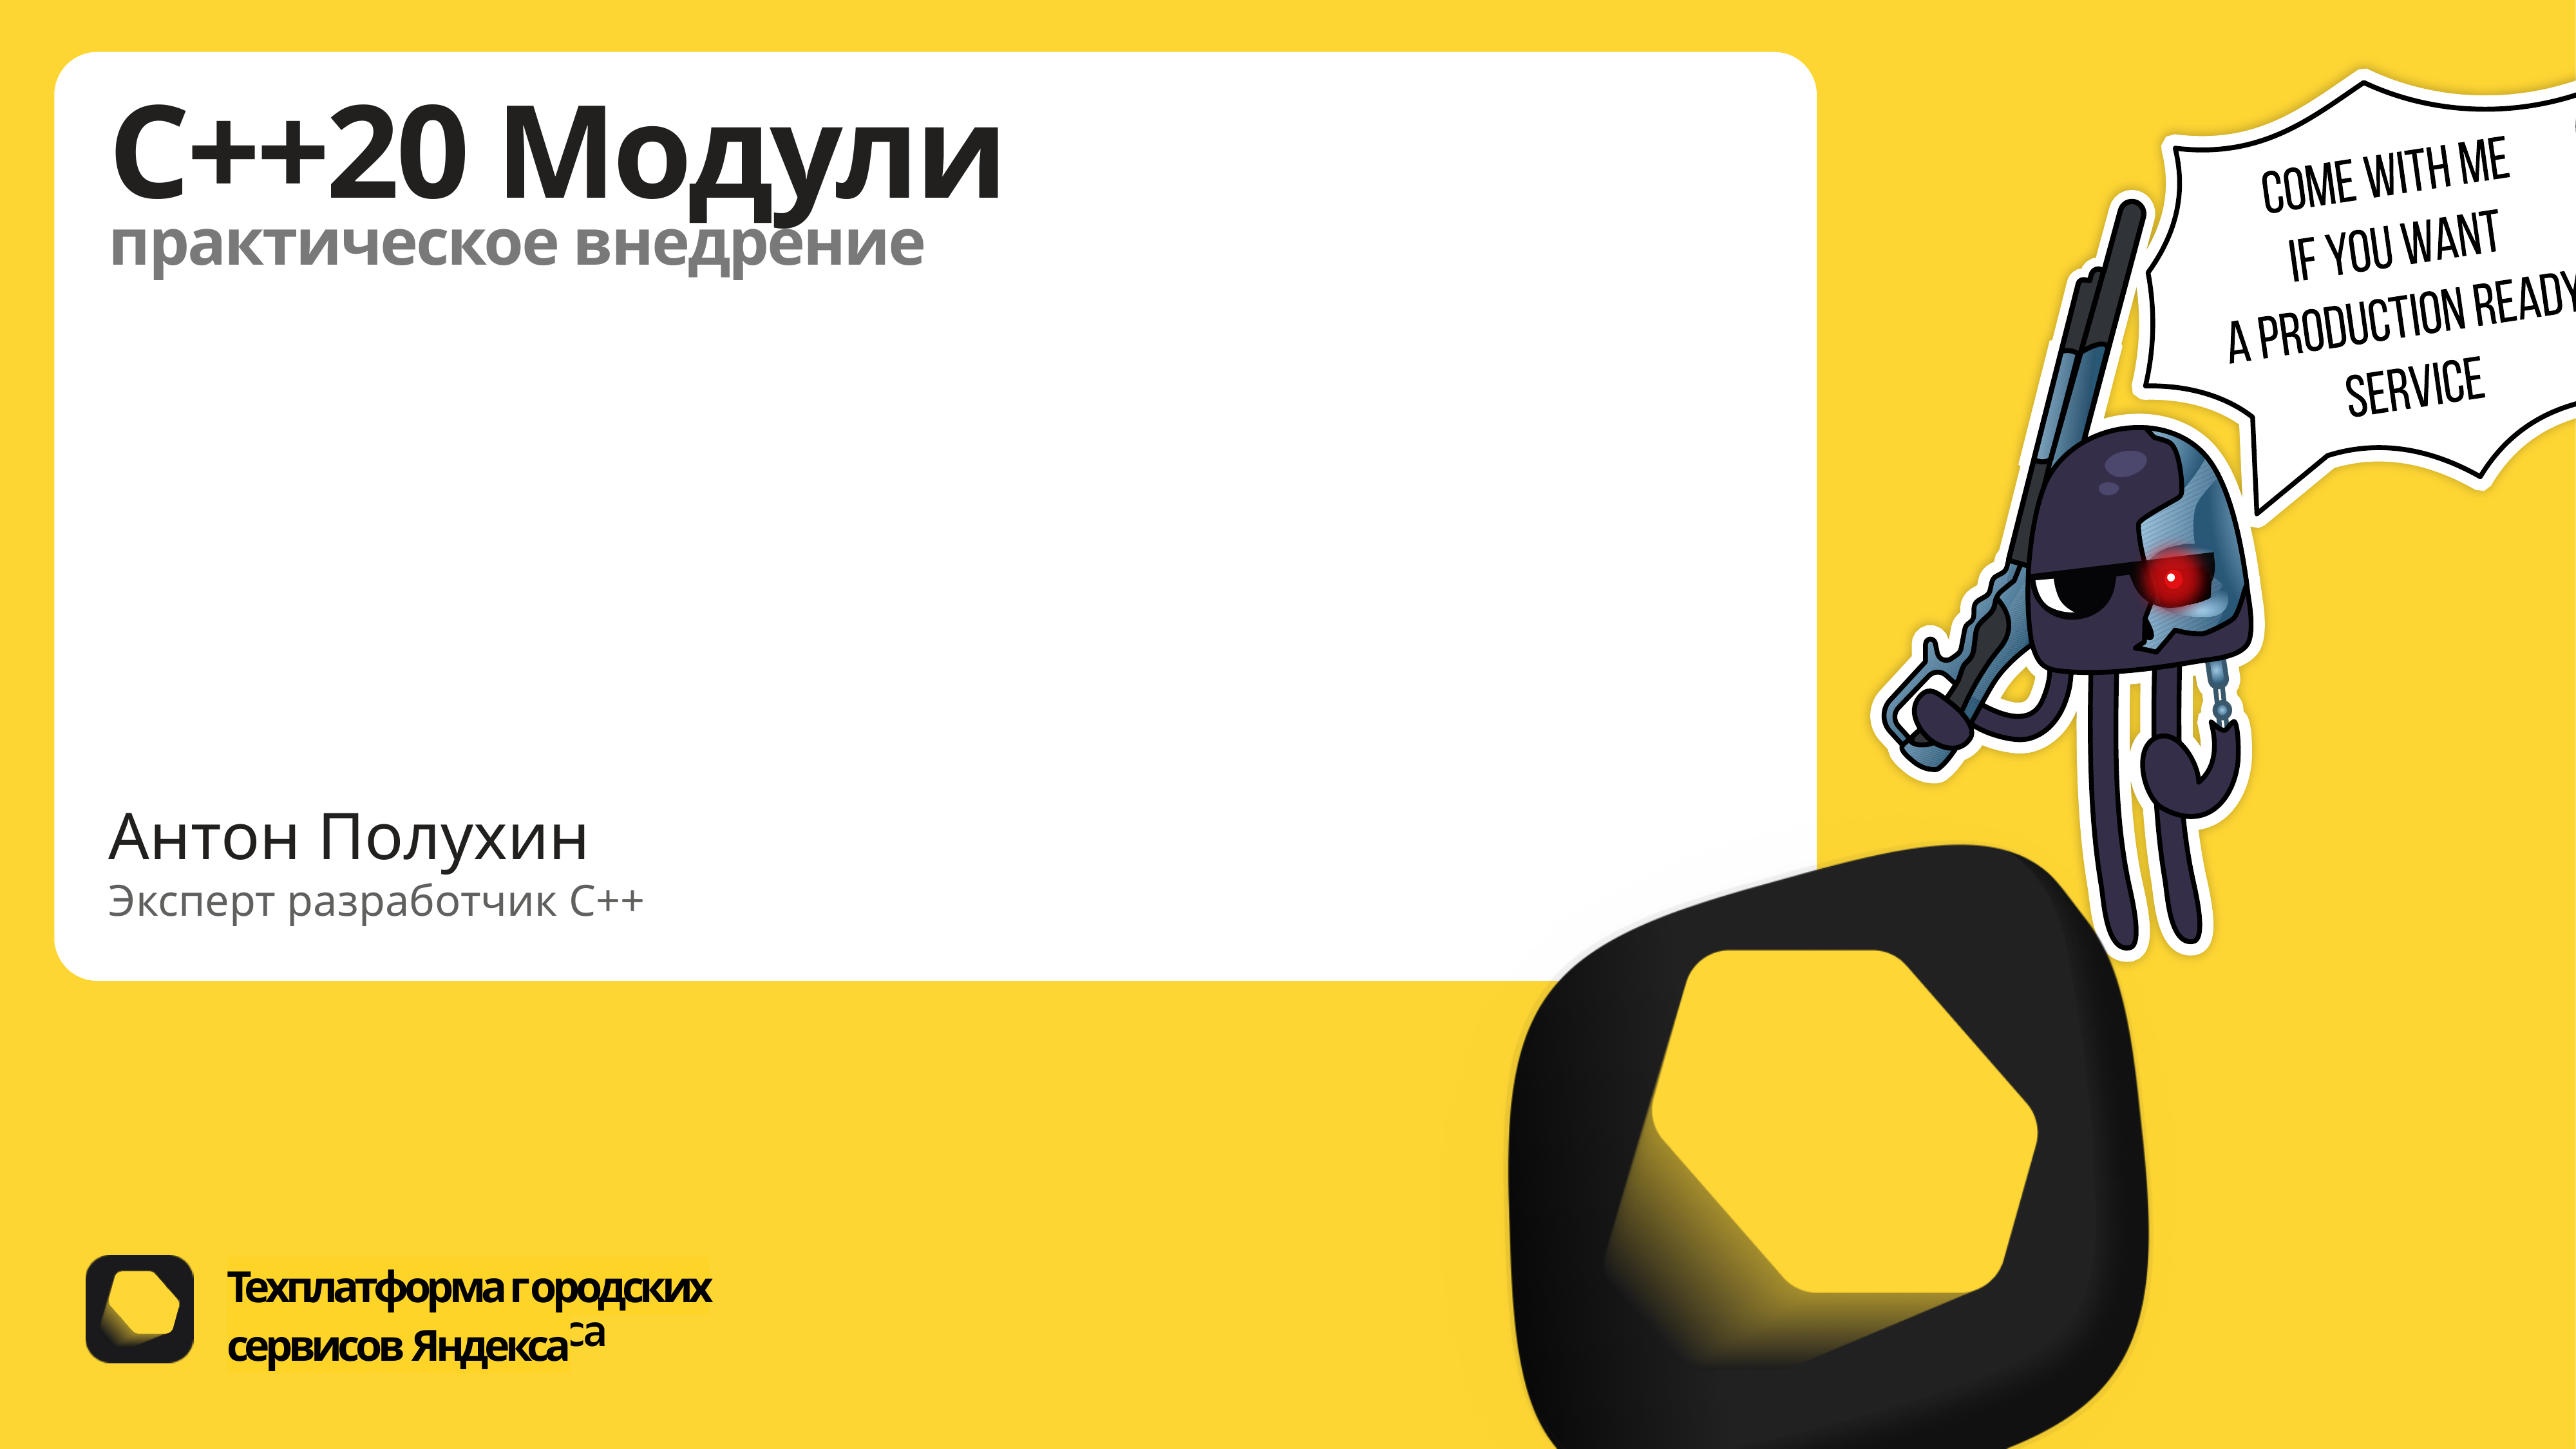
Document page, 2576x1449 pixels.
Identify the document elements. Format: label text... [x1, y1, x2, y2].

list практическое внедрение [108, 224, 1772, 281]
list C++20 Модули [108, 99, 1772, 224]
picture [1110, 782, 2471, 1449]
picture [86, 1255, 194, 1363]
list Эксперт разработчик C++ [108, 873, 1110, 925]
text_box Техплатформа городских сервисов Яндекса [217, 1252, 846, 1387]
list Антон Полухин [108, 795, 1110, 873]
text_box [1835, 52, 2576, 981]
